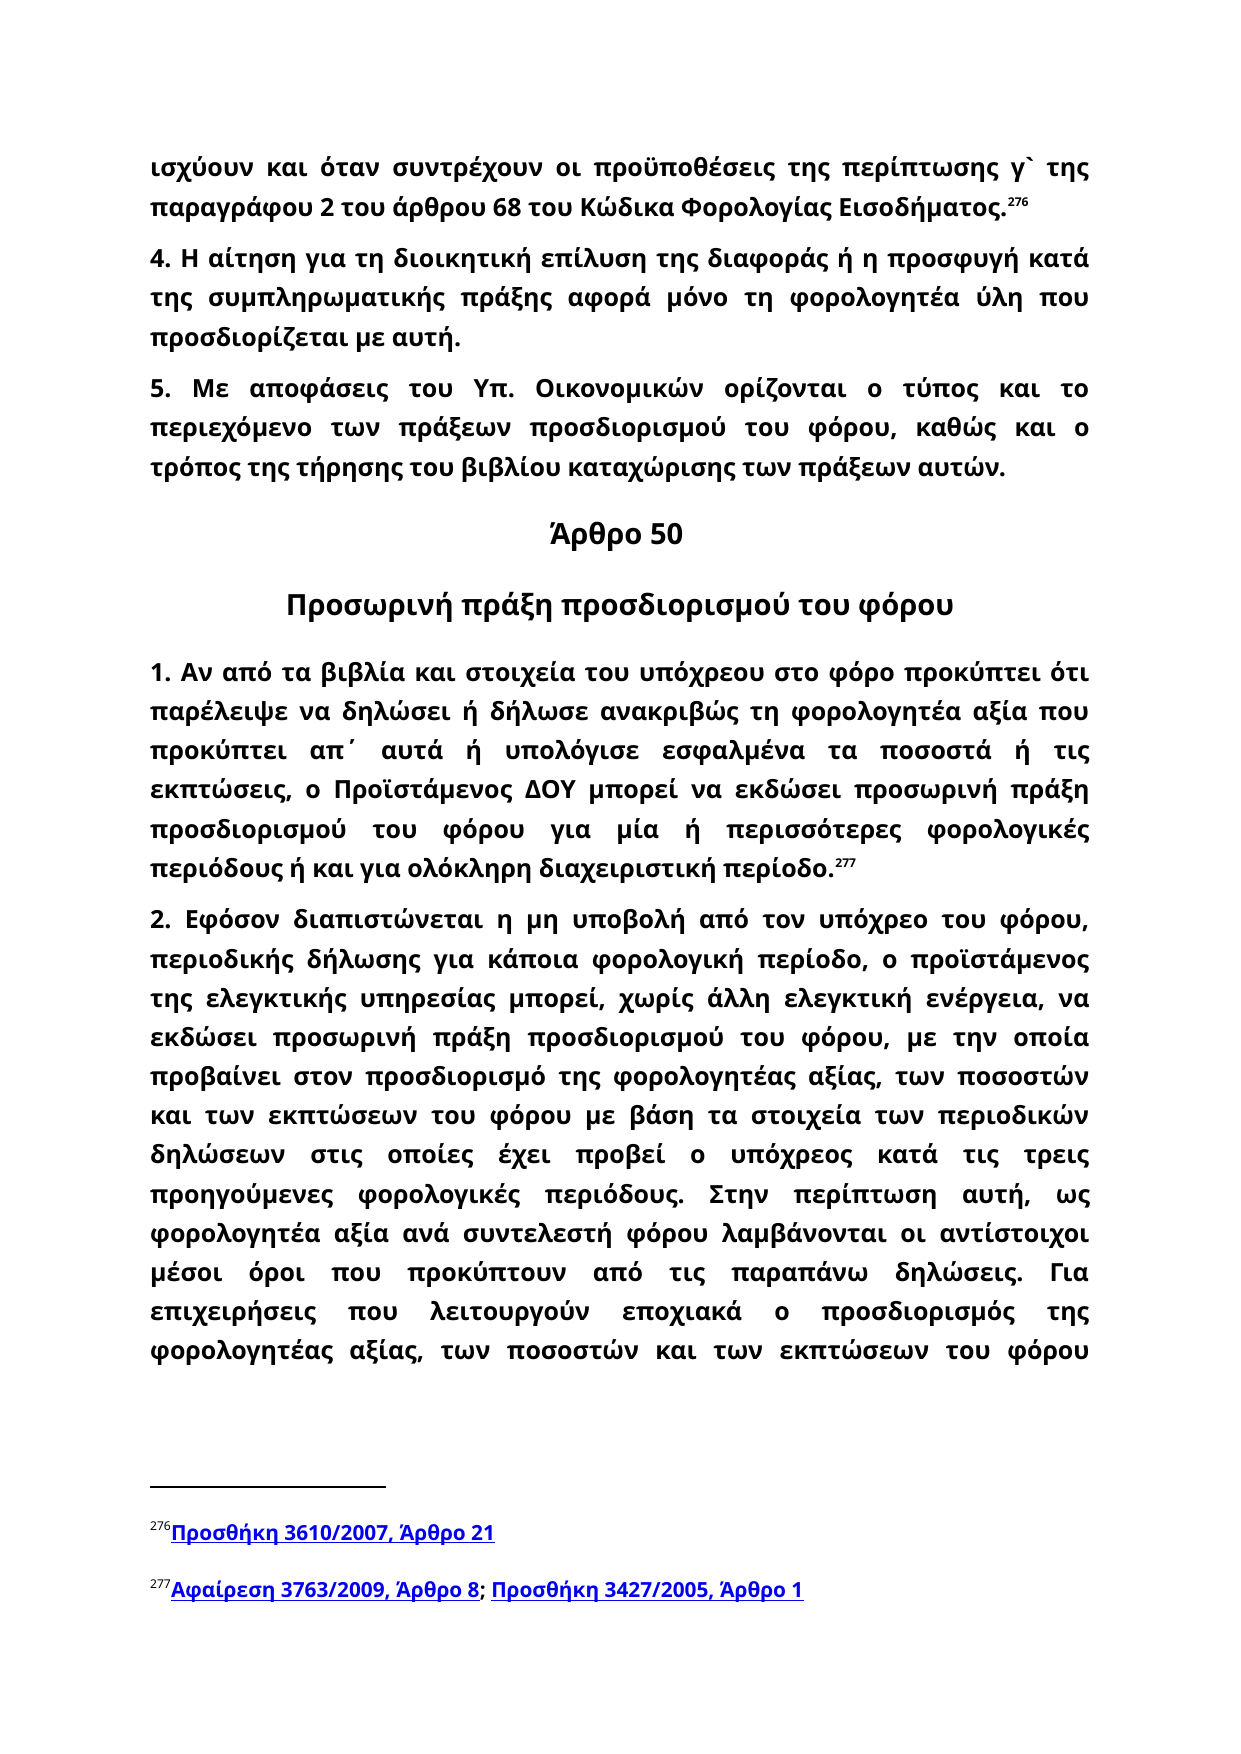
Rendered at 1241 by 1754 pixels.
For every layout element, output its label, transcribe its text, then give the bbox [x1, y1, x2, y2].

text Προσθήκη 3610/2007, Άρθρο 21 [150, 1518, 1090, 1546]
text 2. Εφόσον διαπιστώνεται η μη υποβολή από τον υπόχρεο του φόρου, περιοδικής δήλωσης για κάποια φορολογική περίοδο, ο προϊστάμενος της ελεγκτικής υπηρεσίας μπορεί, χωρίς άλλη ελεγκτική ενέργεια, να εκδώσει προσωρινή πράξη προσδιορισμού του φόρου, με την οποία προβαίνει στον προσδιορισμό της φορολογητέας αξίας, των ποσοστών και των εκπτώσεων του φόρου με βάση τα στοιχεία των περιοδικών δηλώσεων στις οποίες έχει προβεί ο υπόχρεος κατά τις τρεις προηγούμενες φορολογικές περιόδους. Στην περίπτωση αυτή, ως φορολογητέα αξία ανά συντελεστή φόρου λαμβάνονται οι αντίστοιχοι μέσοι όροι που προκύπτουν από τις παραπάνω δηλώσεις. Για επιχειρήσεις που λειτουργούν εποχιακά ο προσδιορισμός της φορολογητέας αξίας, των ποσοστών και των εκπτώσεων του φόρου [150, 902, 1090, 1367]
subtitle Άρθρο 50 [150, 513, 1090, 553]
text 4. Η αίτηση για τη διοικητική επίλυση της διαφοράς ή η προσφυγή κατά της συμπληρωματικής πράξης αφορά μόνο τη φορολογητέα ύλη που προσδιορίζεται με αυτή. [150, 241, 1090, 353]
text ισχύουν και όταν συντρέχουν οι προϋποθέσεις της περίπτωσης γ` της παραγράφου 2 του άρθρου 68 του Κώδικα Φορολογίας Εισοδήματος. [150, 150, 1090, 223]
text 5. Με αποφάσεις του Υπ. Οικονομικών ορίζονται ο τύπος και το περιεχόμενο των πράξεων προσδιορισμού του φόρου, καθώς και ο τρόπος της τήρησης του βιβλίου καταχώρισης των πράξεων αυτών. [150, 371, 1090, 483]
subtitle Προσωρινή πράξη προσδιορισμού του φόρου [150, 584, 1090, 624]
text Αφαίρεση 3763/2009, Άρθρο 8; Προσθήκη 3427/2005, Άρθρο 1 [150, 1576, 1090, 1604]
text 1. Αν από τα βιβλία και στοιχεία του υπόχρεου στο φόρο προκύπτει ότι παρέλειψε να δηλώσει ή δήλωσε ανακριβώς τη φορολογητέα αξία που προκύπτει απ΄ αυτά ή υπολόγισε εσφαλμένα τα ποσοστά ή τις εκπτώσεις, ο Προϊστάμενος ΔΟΥ μπορεί να εκδώσει προσωρινή πράξη προσδιορισμού του φόρου για μία ή περισσότερες φορολογικές περιόδους ή και για ολόκληρη διαχειριστική περίοδο. [150, 654, 1090, 884]
